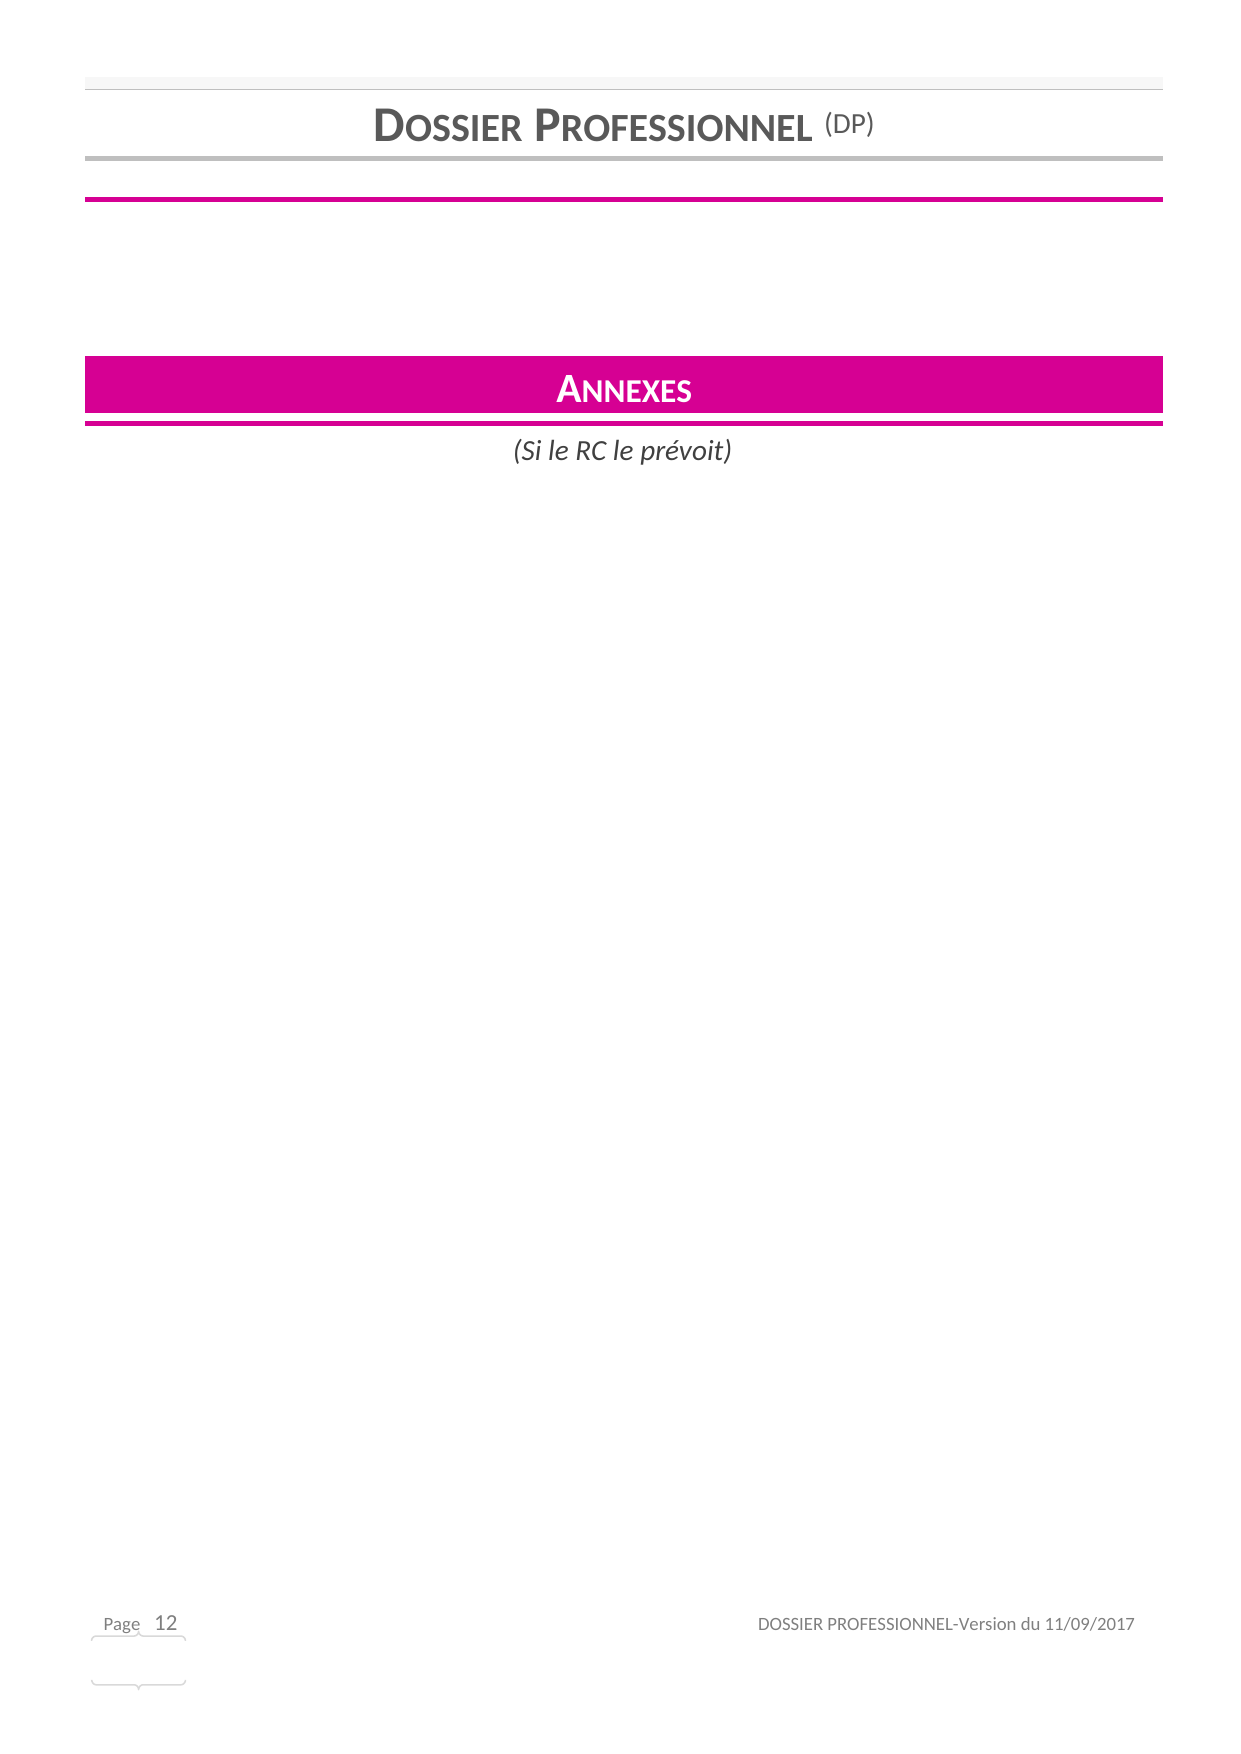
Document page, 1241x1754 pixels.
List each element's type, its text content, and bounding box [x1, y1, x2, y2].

table_cell (Si le RC le prévoit) [85, 426, 1163, 504]
table_cell [85, 413, 1163, 421]
table_header Annexes [85, 356, 1163, 413]
